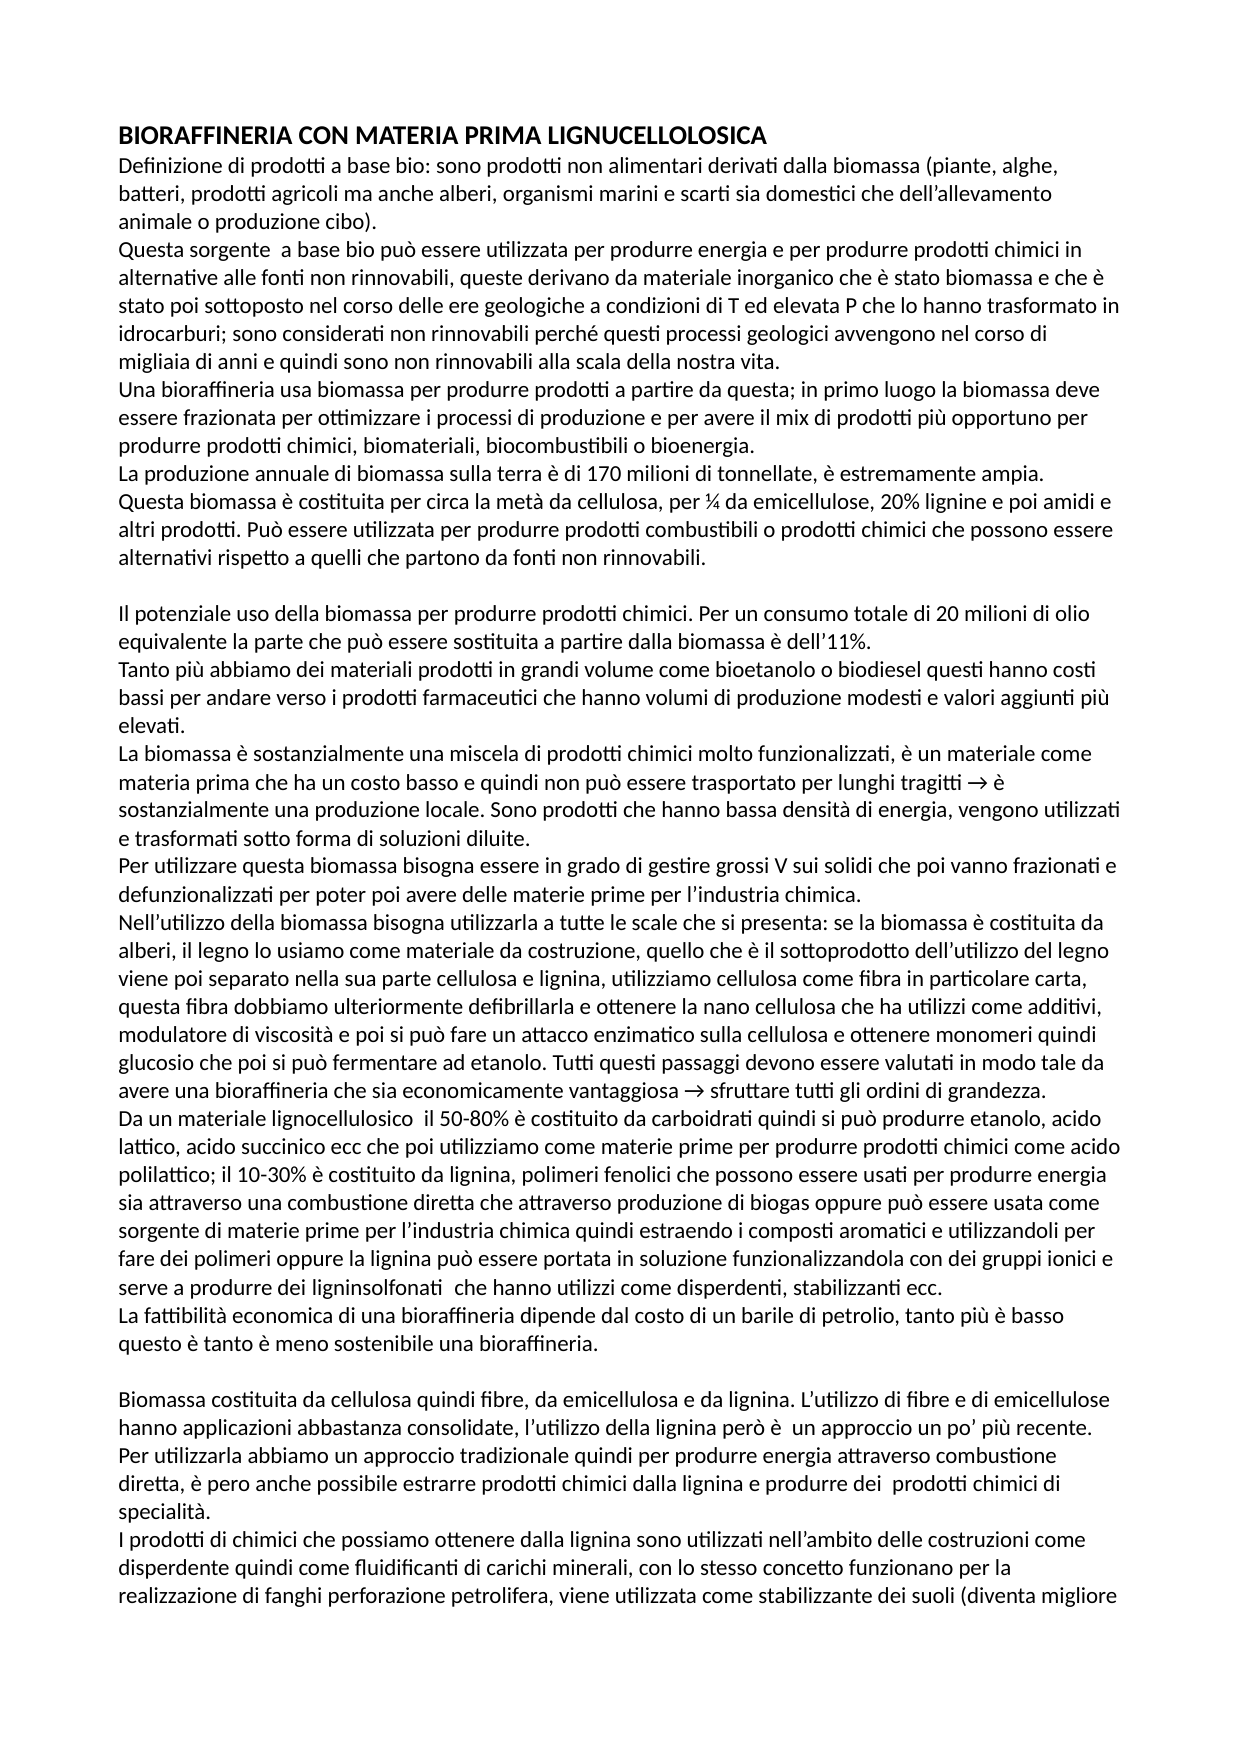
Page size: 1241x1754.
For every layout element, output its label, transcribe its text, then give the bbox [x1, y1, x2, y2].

text I prodotti di chimici che possiamo ottenere dalla lignina sono utilizzati nell’ambito delle costruzioni come disperdente quindi come fluidificanti di carichi minerali, con lo stesso concetto funzionano per la realizzazione di fanghi perforazione petrolifera, viene utilizzata come stabilizzante dei suoli (diventa migliore [118, 1525, 1122, 1609]
text Una bioraffineria usa biomassa per produrre prodotti a partire da questa; in primo luogo la biomassa deve essere frazionata per ottimizzare i processi di produzione e per avere il mix di prodotti più opportuno per produrre prodotti chimici, biomateriali, biocombustibili o bioenergia. La produzione annuale di biomassa sulla terra è di 170 milioni di tonnellate, è estremamente ampia. [118, 375, 1122, 487]
text BIORAFFINERIA CON MATERIA PRIMA LIGNUCELLOLOSICA [118, 118, 1122, 151]
text Da un materiale lignocellulosico il 50-80% è costituito da carboidrati quindi si può produrre etanolo, acido lattico, acido succinico ecc che poi utilizziamo come materie prime per produrre prodotti chimici come acido polilattico; il 10-30% è costituito da lignina, polimeri fenolici che possono essere usati per produrre energia sia attraverso una combustione diretta che attraverso produzione di biogas oppure può essere usata come sorgente di materie prime per l’industria chimica quindi estraendo i composti aromatici e utilizzandoli per fare dei polimeri oppure la lignina può essere portata in soluzione funzionalizzandola con dei gruppi ionici e serve a produrre dei ligninsolfonati che hanno utilizzi come disperdenti, stabilizzanti ecc. [118, 1104, 1122, 1301]
text La fattibilità economica di una bioraffineria dipende dal costo di un barile di petrolio, tanto più è basso questo è tanto è meno sostenibile una bioraffineria. [118, 1301, 1122, 1357]
text Questa biomassa è costituita per circa la metà da cellulosa, per ¼ da emicellulose, 20% lignine e poi amidi e altri prodotti. Può essere utilizzata per produrre prodotti combustibili o prodotti chimici che possono essere alternativi rispetto a quelli che partono da fonti non rinnovabili. [118, 487, 1122, 571]
text Biomassa costituita da cellulosa quindi fibre, da emicellulosa e da lignina. L’utilizzo di fibre e di emicellulose hanno applicazioni abbastanza consolidate, l’utilizzo della lignina però è un approccio un po’ più recente. Per utilizzarla abbiamo un approccio tradizionale quindi per produrre energia attraverso combustione diretta, è pero anche possibile estrarre prodotti chimici dalla lignina e produrre dei prodotti chimici di specialità. [118, 1385, 1122, 1525]
text Il potenziale uso della biomassa per produrre prodotti chimici. Per un consumo totale di 20 milioni di olio equivalente la parte che può essere sostituita a partire dalla biomassa è dell’11%. Tanto più abbiamo dei materiali prodotti in grandi volume come bioetanolo o biodiesel questi hanno costi bassi per andare verso i prodotti farmaceutici che hanno volumi di produzione modesti e valori aggiunti più elevati. [118, 571, 1122, 739]
text Nell’utilizzo della biomassa bisogna utilizzarla a tutte le scale che si presenta: se la biomassa è costituita da alberi, il legno lo usiamo come materiale da costruzione, quello che è il sottoprodotto dell’utilizzo del legno viene poi separato nella sua parte cellulosa e lignina, utilizziamo cellulosa come fibra in particolare carta, questa fibra dobbiamo ulteriormente defibrillarla e ottenere la nano cellulosa che ha utilizzi come additivi, modulatore di viscosità e poi si può fare un attacco enzimatico sulla cellulosa e ottenere monomeri quindi glucosio che poi si può fermentare ad etanolo. Tutti questi passaggi devono essere valutati in modo tale da avere una bioraffineria che sia economicamente vantaggiosa → sfruttare tutti gli ordini di grandezza. [118, 908, 1122, 1104]
text Questa sorgente a base bio può essere utilizzata per produrre energia e per produrre prodotti chimici in alternative alle fonti non rinnovabili, queste derivano da materiale inorganico che è stato biomassa e che è stato poi sottoposto nel corso delle ere geologiche a condizioni di T ed elevata P che lo hanno trasformato in idrocarburi; sono considerati non rinnovabili perché questi processi geologici avvengono nel corso di migliaia di anni e quindi sono non rinnovabili alla scala della nostra vita. [118, 235, 1122, 375]
text Definizione di prodotti a base bio: sono prodotti non alimentari derivati dalla biomassa (piante, alghe, batteri, prodotti agricoli ma anche alberi, organismi marini e scarti sia domestici che dell’allevamento animale o produzione cibo). [118, 151, 1122, 235]
text La biomassa è sostanzialmente una miscela di prodotti chimici molto funzionalizzati, è un materiale come materia prima che ha un costo basso e quindi non può essere trasportato per lunghi tragitti → è sostanzialmente una produzione locale. Sono prodotti che hanno bassa densità di energia, vengono utilizzati e trasformati sotto forma di soluzioni diluite. Per utilizzare questa biomassa bisogna essere in grado di gestire grossi V sui solidi che poi vanno frazionati e defunzionalizzati per poter poi avere delle materie prime per l’industria chimica. [118, 739, 1122, 908]
